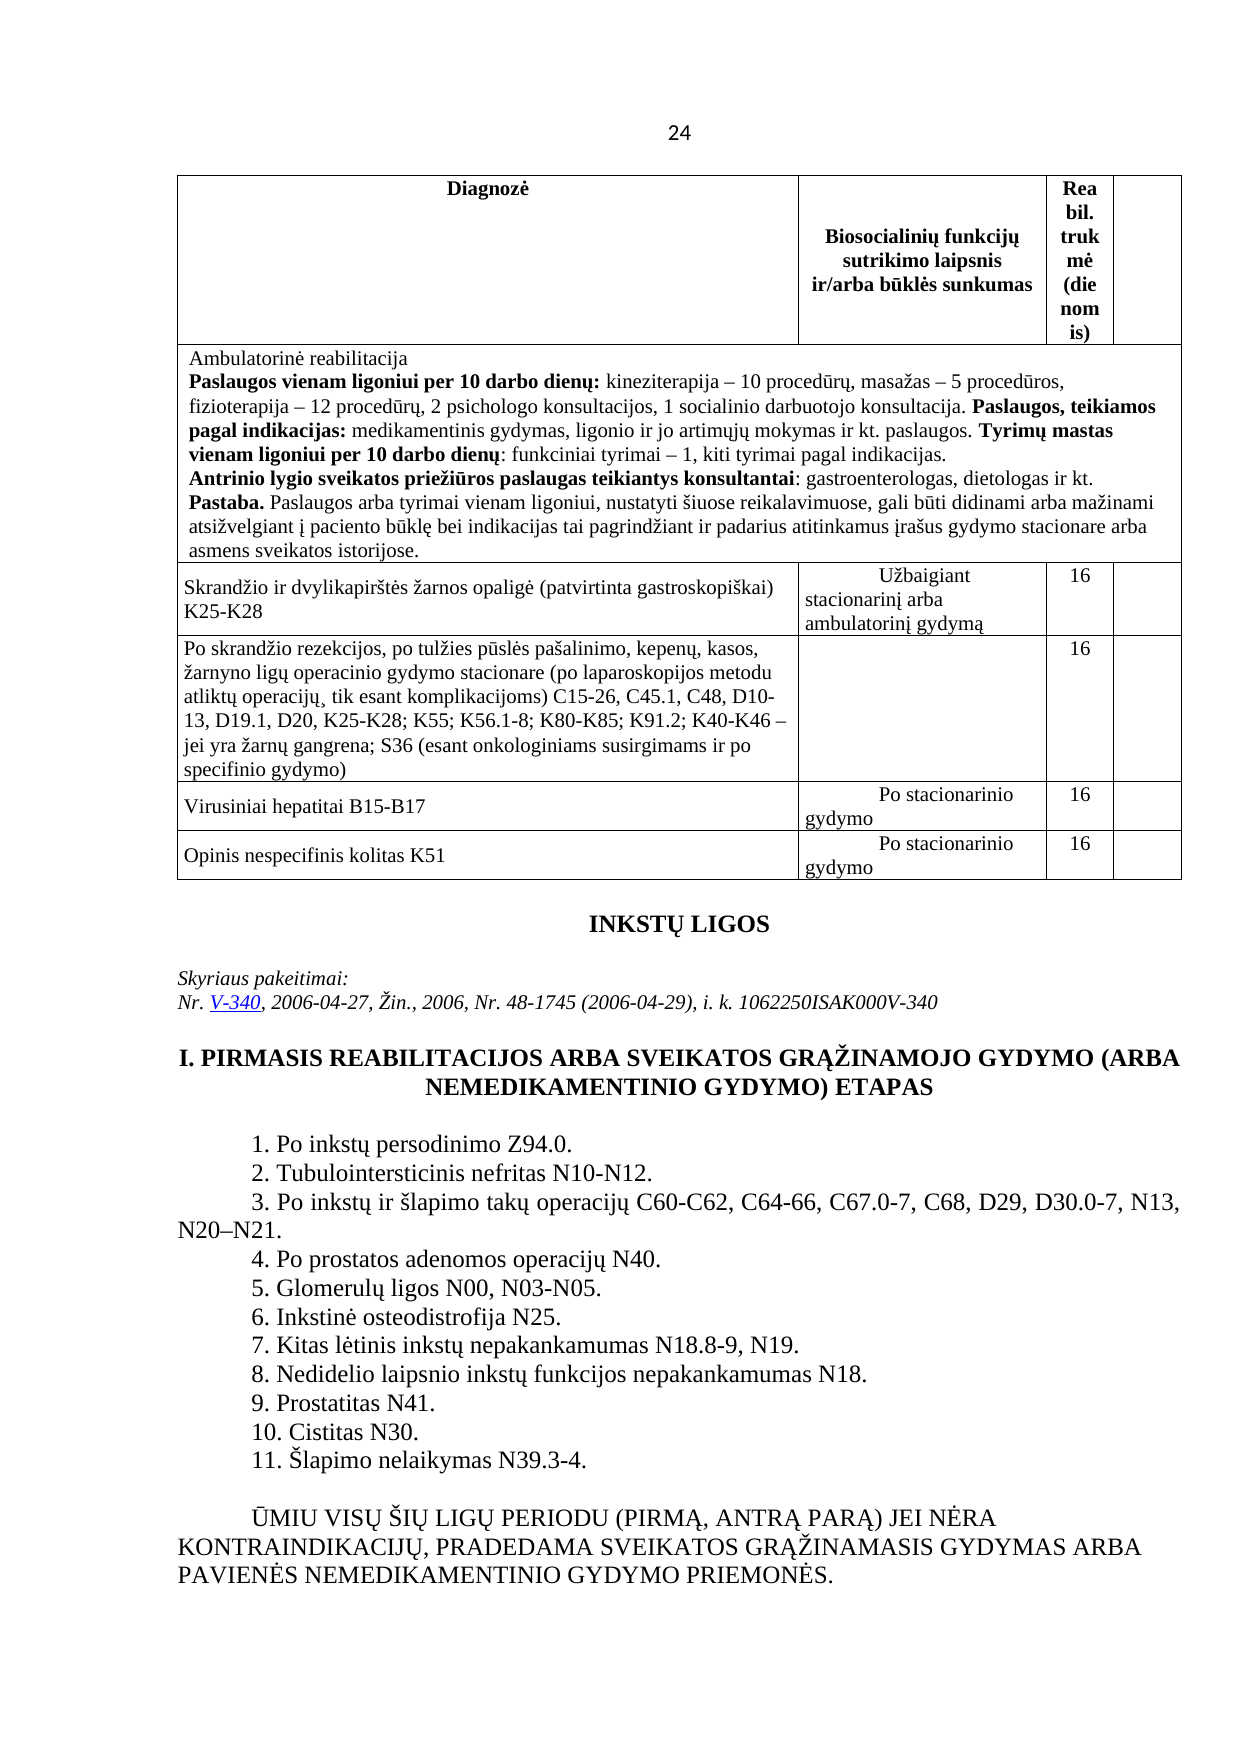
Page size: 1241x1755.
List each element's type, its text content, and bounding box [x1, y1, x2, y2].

table_cell [1114, 831, 1181, 879]
text 3. Po inkstų ir šlapimo takų operacijų C60-C62, C64-66, C67.0-7, C68, D29, D30.0-7, N13, N20–N21. [177, 1187, 1181, 1244]
table_cell Skrandžio ir dvylikapirštės žarnos opaligė (patvirtinta gastroskopiškai) K25-K28 [178, 563, 798, 635]
text 8. Nedidelio laipsnio inkstų funkcijos nepakankamumas N18. [177, 1359, 1181, 1388]
table_cell Opinis nespecifinis kolitas K51 [178, 831, 798, 879]
text Skyriaus pakeitimai: [177, 966, 1181, 990]
text 6. Inkstinė osteodistrofija N25. [177, 1302, 1181, 1331]
table_cell 16 [1047, 782, 1113, 830]
table_cell 16 [1047, 636, 1113, 781]
table_cell Po stacionarinio gydymo [799, 831, 1046, 879]
table_cell [1114, 782, 1181, 830]
text Ūmiu visų šių ligų periodu (pirmą, antrą parą) jei nėra kontraindikacijų, pradedama sveikatos grąžinamasis gydymas arba pavienės nemedikamentinio gydymo priemonės. [177, 1503, 1181, 1589]
text 1. Po inkstų persodinimo Z94.0. [177, 1129, 1181, 1158]
text 11. Šlapimo nelaikymas N39.3-4. [177, 1446, 1181, 1474]
text 7. Kitas lėtinis inkstų nepakankamumas N18.8-9, N19. [177, 1331, 1181, 1359]
table_cell Ambulatorinė reabilitacija Paslaugos vienam ligoniui per 10 darbo dienų: kineziterapija – 10 procedūrų, masažas – 5 procedūros, fizioterapija – 12 procedūrų, 2 psichologo konsultacijos, 1 socialinio darbuotojo konsultacija. Paslaugos, teikiamos pagal indikacijas: medikamentinis gydymas, ligonio ir jo artimųjų mokymas ir kt. paslaugos. Tyrimų mastas vienam ligoniui per 10 darbo dienų: funkciniai tyrimai – 1, kiti tyrimai pagal indikacijas. Antrinio lygio sveikatos priežiūros paslaugas teikiantys konsultantai: gastroenterologas, dietologas ir kt. Pastaba. Paslaugos arba tyrimai vienam ligoniui, nustatyti šiuose reikalavimuose, gali būti didinami arba mažinami atsižvelgiant į paciento būklę bei indikacijas tai pagrindžiant ir padarius atitinkamus įrašus gydymo stacionare arba asmens sveikatos istorijose. [178, 345, 1181, 562]
table_cell Užbaigiant stacionarinį arba ambulatorinį gydymą [799, 563, 1046, 635]
text I. PIRMASIS REABILITACIJOS arba Sveikatos Grąžinamojo Gydymo (arba nemedikamentinio gydymo) ETAPAS [177, 1043, 1181, 1101]
table_header Diagnozė [178, 176, 798, 344]
text INKSTŲ LIGOS [177, 909, 1181, 937]
table_cell 16 [1047, 831, 1113, 879]
table_header Reabil. trukmė (dienomis) [1047, 176, 1113, 344]
text 9. Prostatitas N41. [177, 1388, 1181, 1417]
text Nr. V-340, 2006-04-27, Žin., 2006, Nr. 48-1745 (2006-04-29), i. k. 1062250ISAK000V-340 [177, 990, 1181, 1014]
table_header [1114, 176, 1181, 344]
table_cell [799, 636, 1046, 781]
table_cell Po stacionarinio gydymo [799, 782, 1046, 830]
text 10. Cistitas N30. [177, 1417, 1181, 1446]
table_cell [1114, 636, 1181, 781]
table_cell Po skrandžio rezekcijos, po tulžies pūslės pašalinimo, kepenų, kasos, žarnyno ligų operacinio gydymo stacionare (po laparoskopijos metodu atliktų operacijų¸ tik esant komplikacijoms) C15-26, C45.1, C48, D10-13, D19.1, D20, K25-K28; K55; K56.1-8; K80-K85; K91.2; K40-K46 – jei yra žarnų gangrena; S36 (esant onkologiniams susirgimams ir po specifinio gydymo) [178, 636, 798, 781]
table_cell Virusiniai hepatitai B15-B17 [178, 782, 798, 830]
text 4. Po prostatos adenomos operacijų N40. [177, 1244, 1181, 1273]
text 2. Tubulointersticinis nefritas N10-N12. [177, 1158, 1181, 1187]
table_header Biosocialinių funkcijų sutrikimo laipsnis ir/arba būklės sunkumas [799, 176, 1046, 344]
table_cell 16 [1047, 563, 1113, 635]
text 5. Glomerulų ligos N00, N03-N05. [177, 1273, 1181, 1302]
table_cell [1114, 563, 1181, 635]
